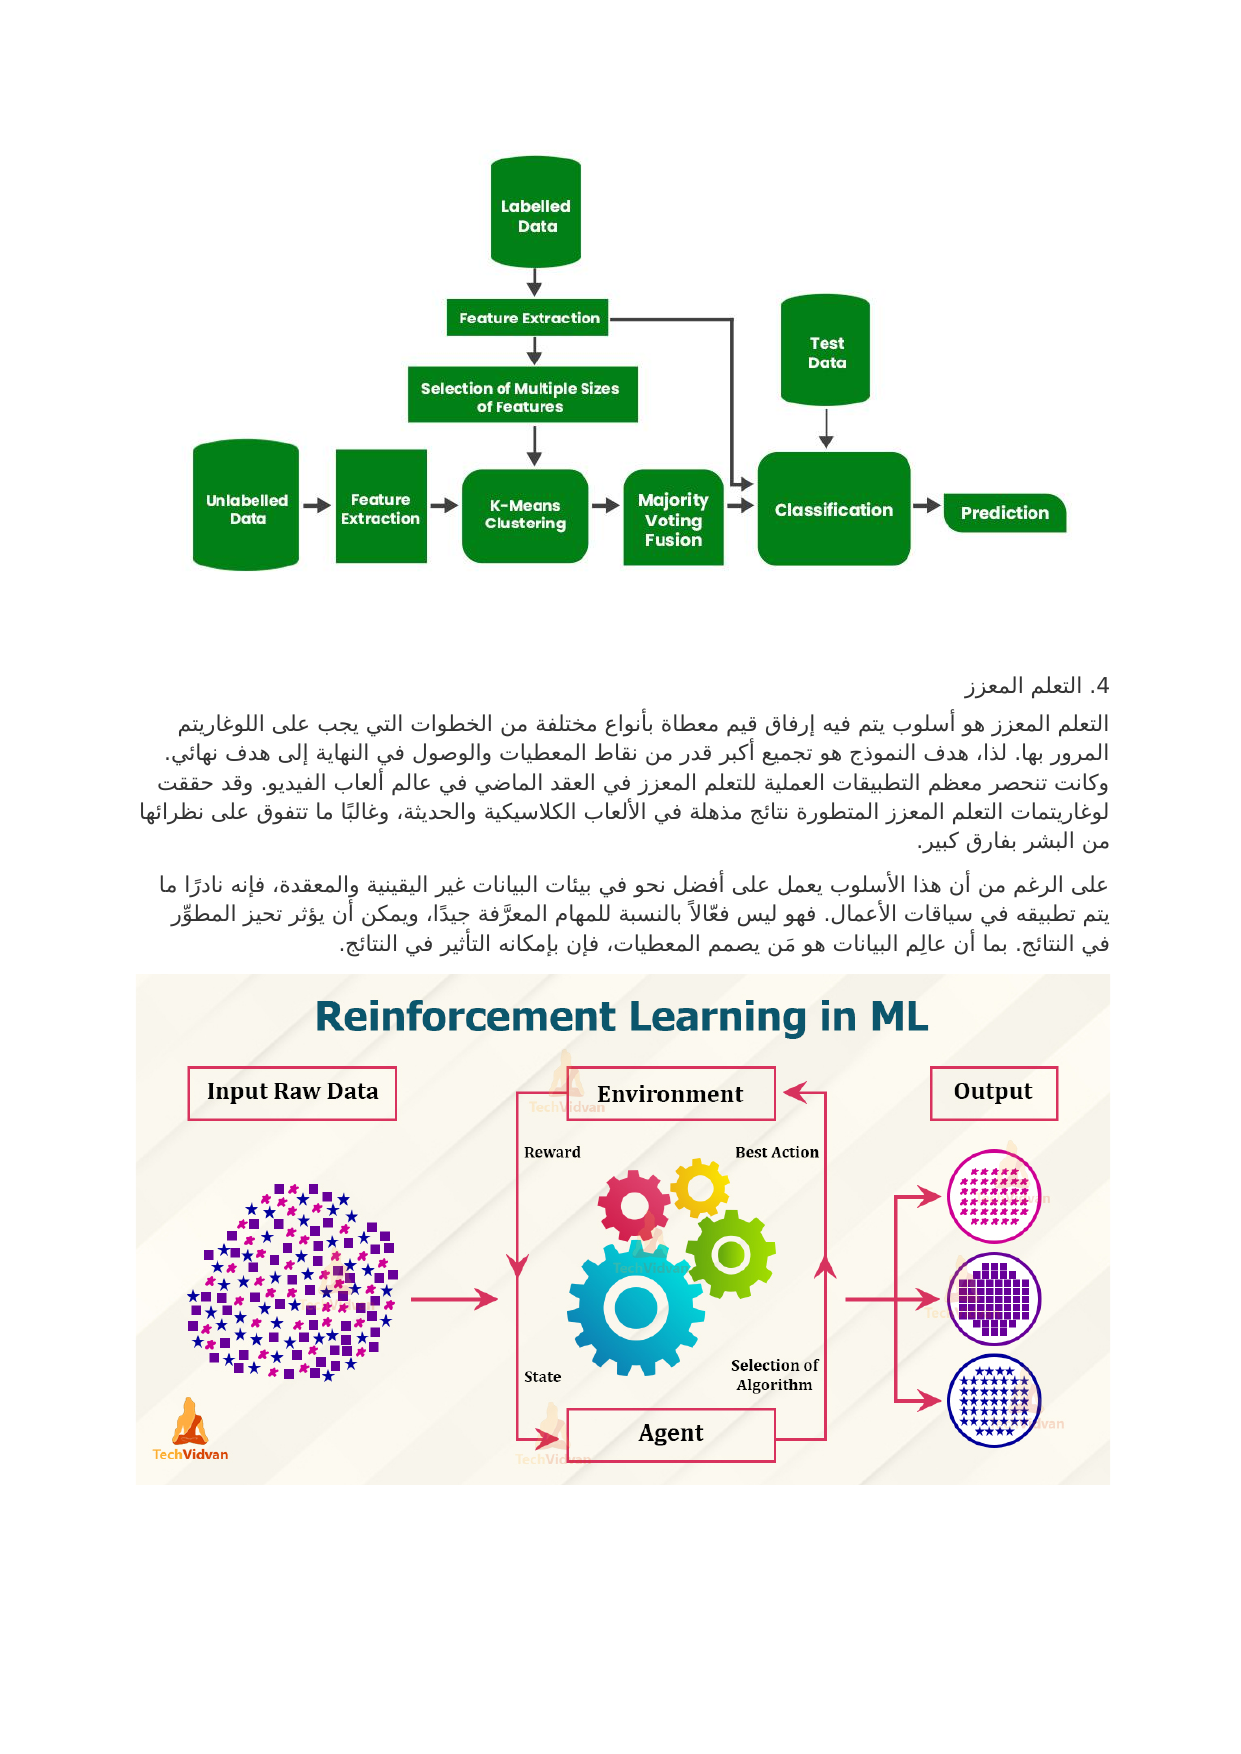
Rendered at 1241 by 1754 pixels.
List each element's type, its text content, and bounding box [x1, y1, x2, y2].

subtitle 4. التعلم المعزز [136, 673, 1110, 699]
picture [135, 974, 1111, 1485]
text على الرغم من أن هذا الأسلوب يعمل على أفضل نحو في بيئات البيانات غير اليقينية والمعقدة، فإنه نادرًا ما يتم تطبيقه في سياقات الأعمال. فهو ليس فعّالاً بالنسبة للمهام المعرَّفة جيدًا، ويمكن أن يؤثر تحيز المطوِّر في النتائج. بما أن عالِم البيانات هو مَن يصمم المعطيات، فإن بإمكانه التأثير في النتائج. [136, 872, 1110, 956]
picture [135, 118, 1111, 606]
text التعلم المعزز هو أسلوب يتم فيه إرفاق قيم معطاة بأنواع مختلفة من الخطوات التي يجب على اللوغاريتم المرور بها. لذا، هدف النموذج هو تجميع أكبر قدر من نقاط المعطيات والوصول في النهاية إلى هدف نهائي. وكانت تنحصر معظم التطبيقات العملية للتعلم المعزز في العقد الماضي في عالم ألعاب الفيديو. وقد حققت لوغاريتمات التعلم المعزز المتطورة نتائج مذهلة في الألعاب الكلاسيكية والحديثة، وغالبًا ما تتفوق على نظرائها من البشر بفارق كبير. [136, 711, 1110, 854]
